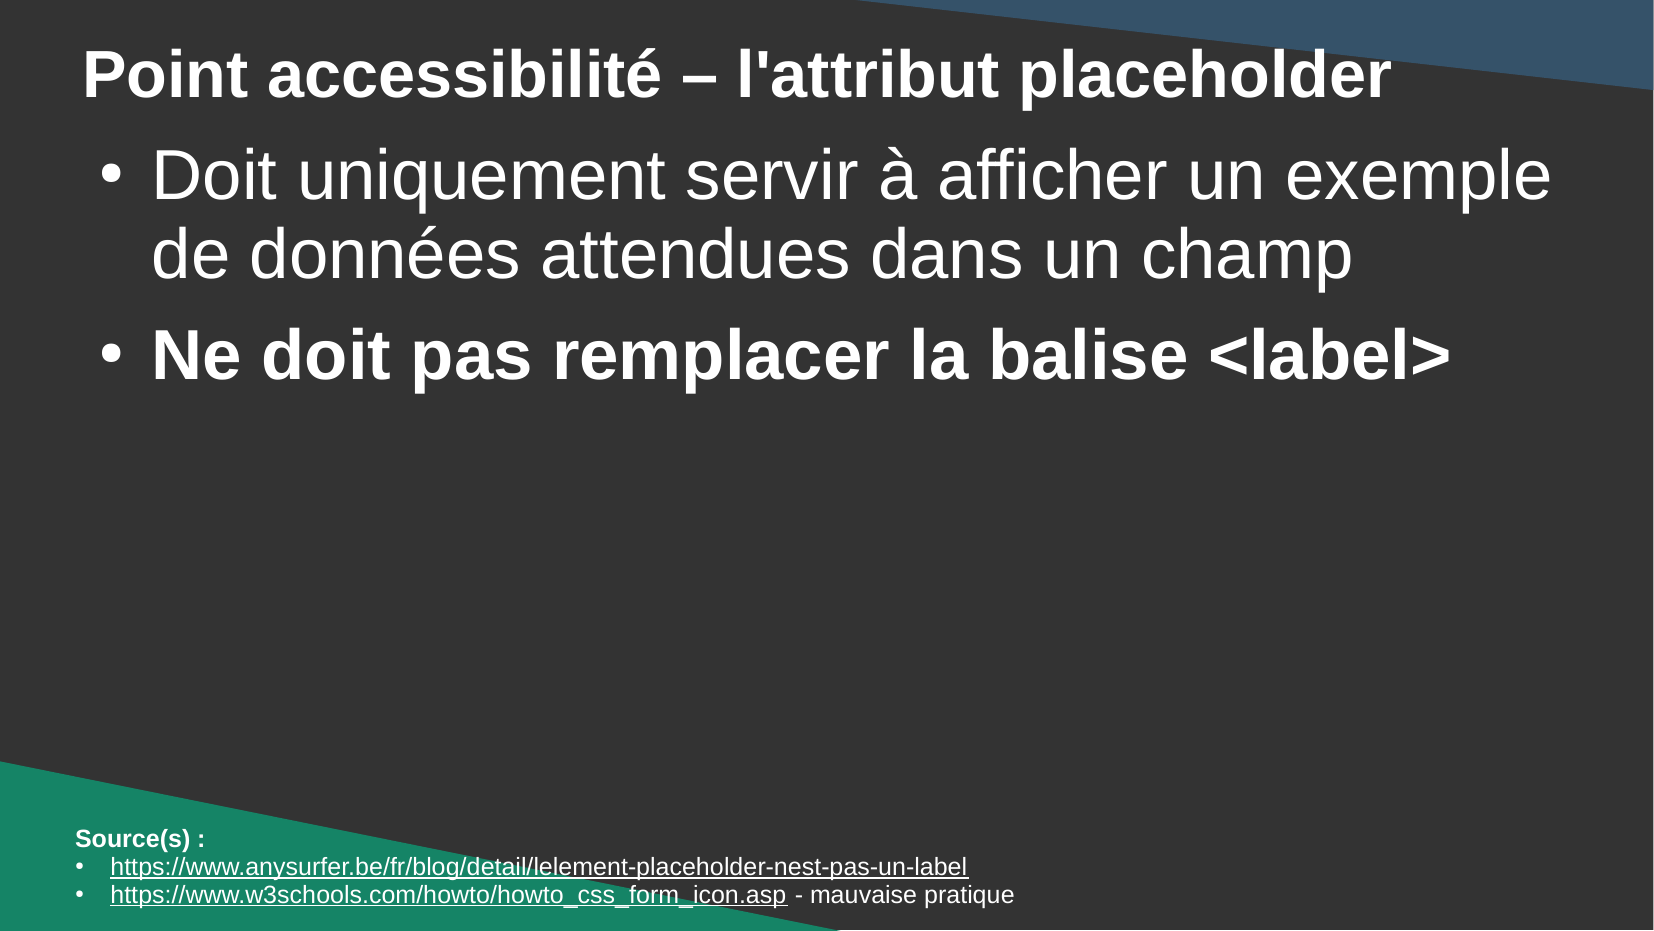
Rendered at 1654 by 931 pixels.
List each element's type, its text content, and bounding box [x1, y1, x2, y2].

text_box [855, 0, 1654, 91]
list Doit uniquement servir à afficher un exemple de données attendues dans un champ Ne doit pas remplacer la balise <label> [80, 135, 1605, 497]
text_box [0, 761, 841, 931]
text_box Source(s) : https://www.anysurfer.be/fr/blog/detail/lelement-placeholder-nest-pas-un-label https://www.w3schools.com/howto/howto_css_form_icon.asp - mauvaise pratique [60, 817, 1546, 922]
title Point accessibilité – l'attribut placeholder [82, 37, 1571, 122]
